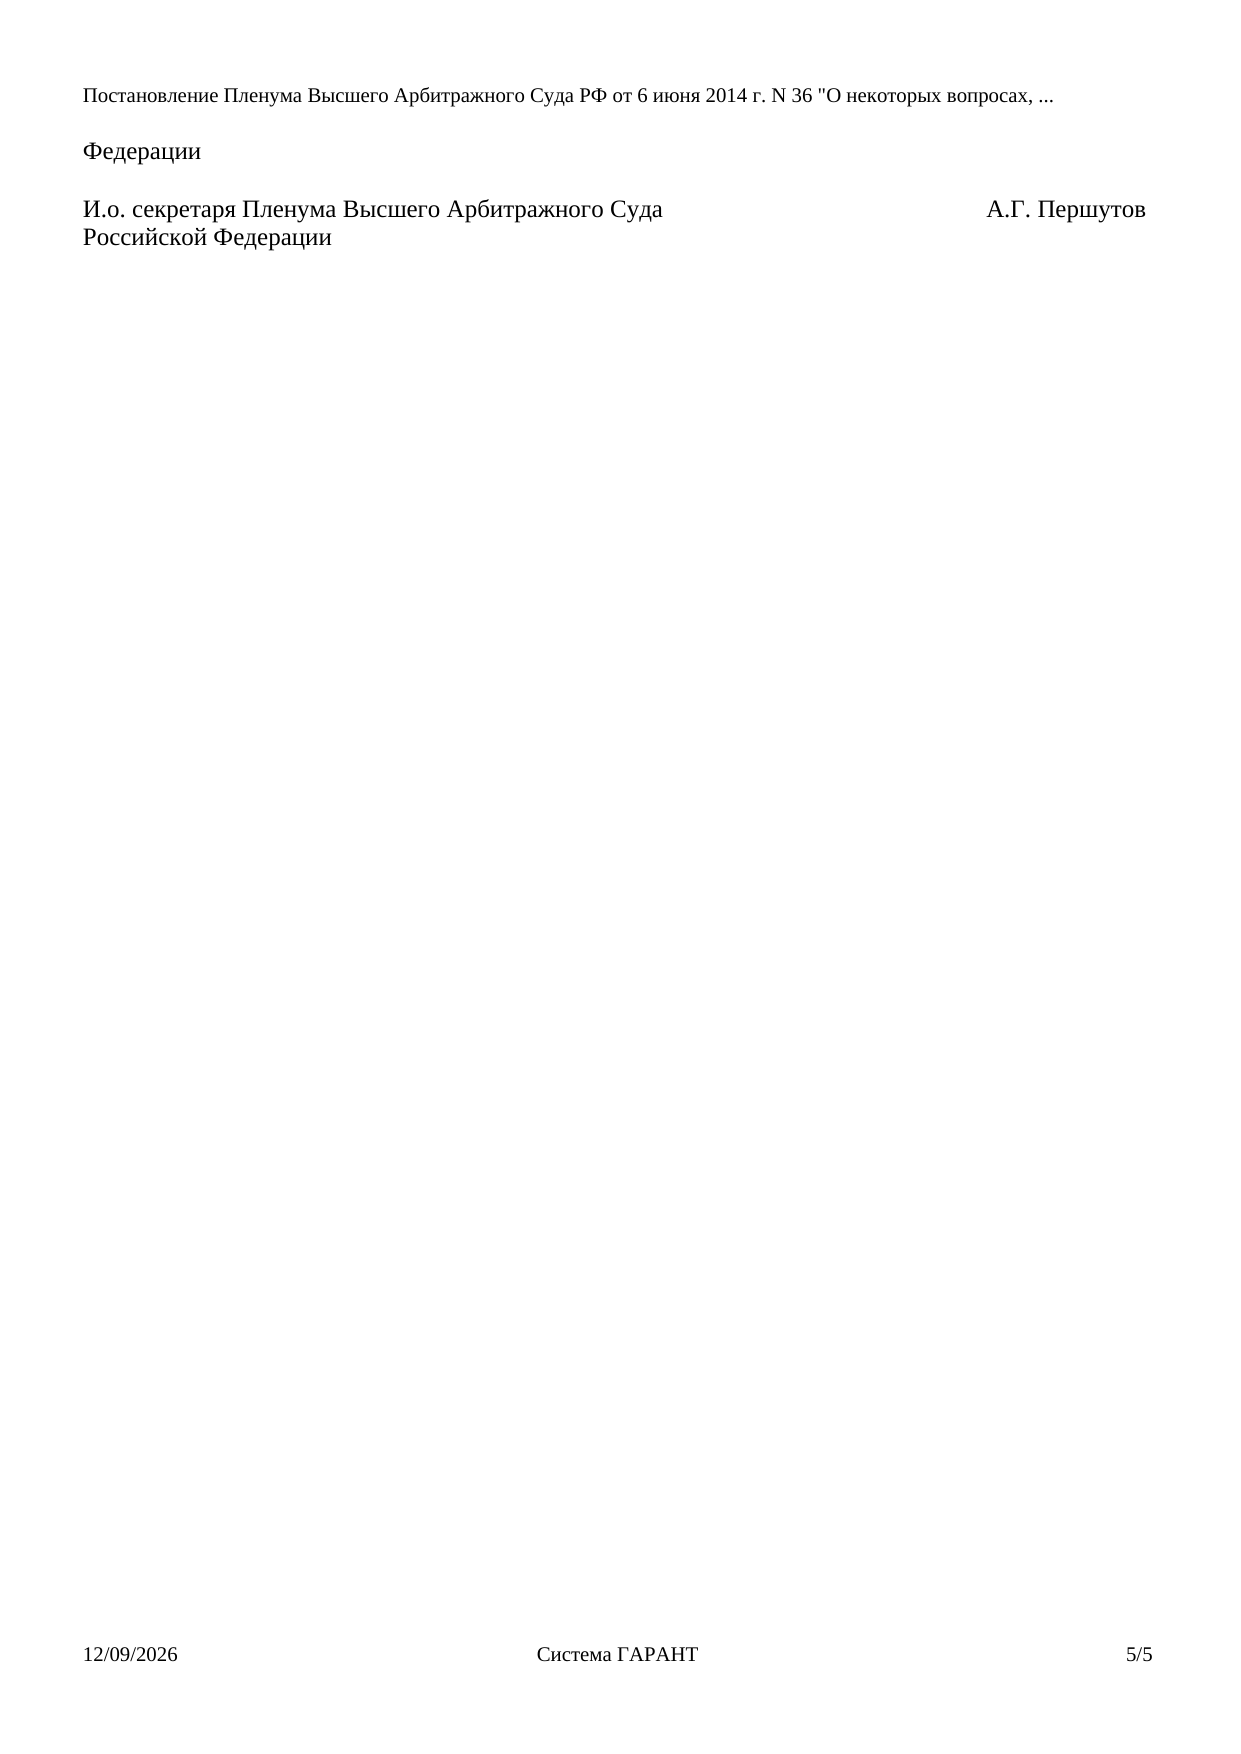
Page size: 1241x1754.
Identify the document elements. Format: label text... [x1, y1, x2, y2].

table_header Федерации [83, 136, 791, 165]
table_header [791, 136, 1146, 165]
table_header И.о. секретаря Пленума Высшего Арбитражного Суда Российской Федерации [83, 194, 791, 251]
table_header А.Г. Першутов [791, 194, 1146, 251]
